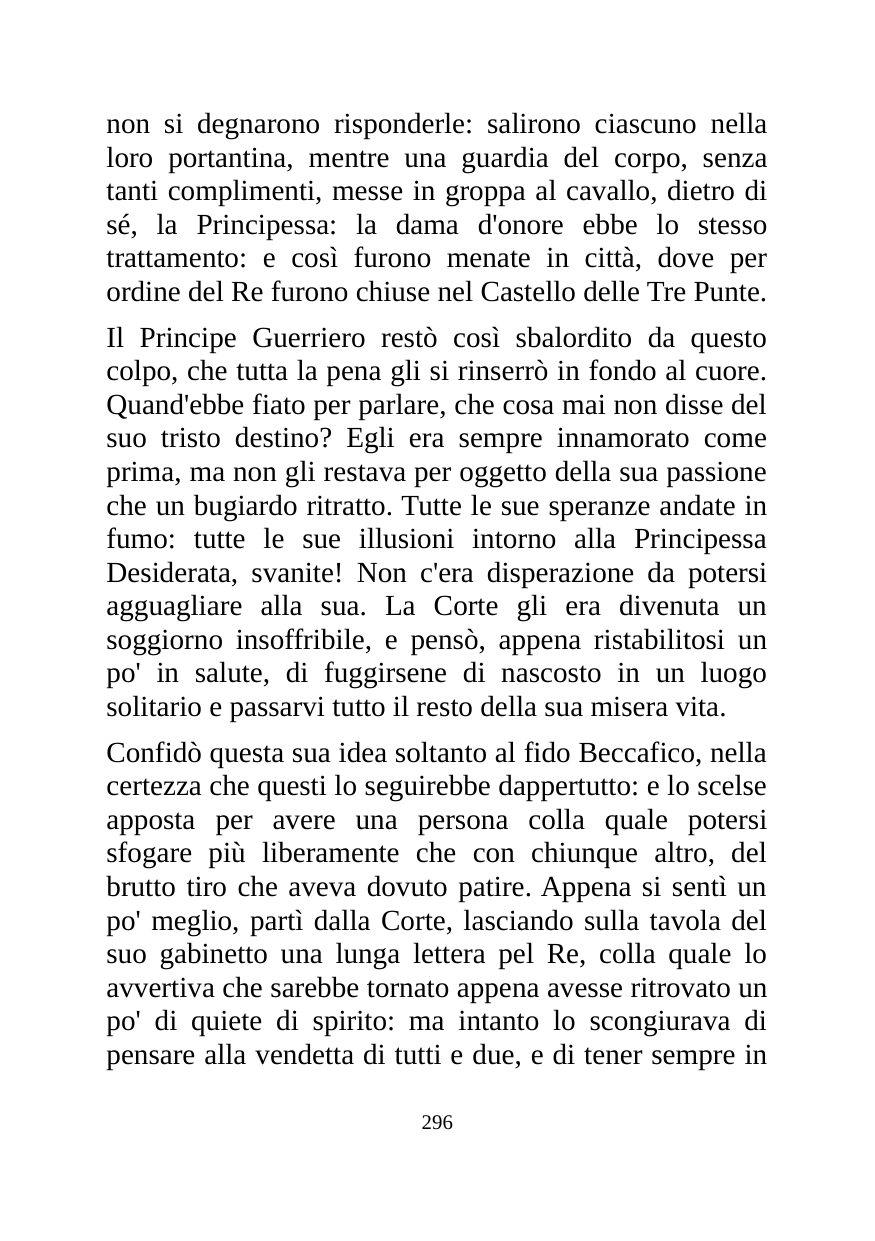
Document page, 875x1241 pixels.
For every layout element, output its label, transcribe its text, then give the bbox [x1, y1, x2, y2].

text Il Principe Guerriero restò così sbalordito da questo colpo, che tutta la pena gli si rinserrò in fondo al cuore. Quand'ebbe fiato per parlare, che cosa mai non disse del suo tristo destino? Egli era sempre innamorato come prima, ma non gli restava per oggetto della sua passione che un bugiardo ritratto. Tutte le sue speranze andate in fumo: tutte le sue illusioni intorno alla Principessa Desiderata, svanite! Non c'era disperazione da potersi agguagliare alla sua. La Corte gli era divenuta un soggiorno insoffribile, e pensò, appena ristabilitosi un po' in salute, di fuggirsene di nascosto in un luogo solitario e passarvi tutto il resto della sua misera vita. [106, 320, 768, 722]
text non si degnarono risponderle: salirono ciascuno nella loro portantina, mentre una guardia del corpo, senza tanti complimenti, messe in groppa al cavallo, dietro di sé, la Principessa: la dama d'onore ebbe lo stesso trattamento: e così furono menate in città, dove per ordine del Re furono chiuse nel Castello delle Tre Punte. [106, 106, 768, 307]
text Confidò questa sua idea soltanto al fido Beccafico, nella certezza che questi lo seguirebbe dappertutto: e lo scelse apposta per avere una persona colla quale potersi sfogare più liberamente che con chiunque altro, del brutto tiro che aveva dovuto patire. Appena si sentì un po' meglio, partì dalla Corte, lasciando sulla tavola del suo gabinetto una lunga lettera pel Re, colla quale lo avvertiva che sarebbe tornato appena avesse ritrovato un po' di quiete di spirito: ma intanto lo scongiurava di pensare alla vendetta di tutti e due, e di tener sempre in [106, 735, 768, 1070]
